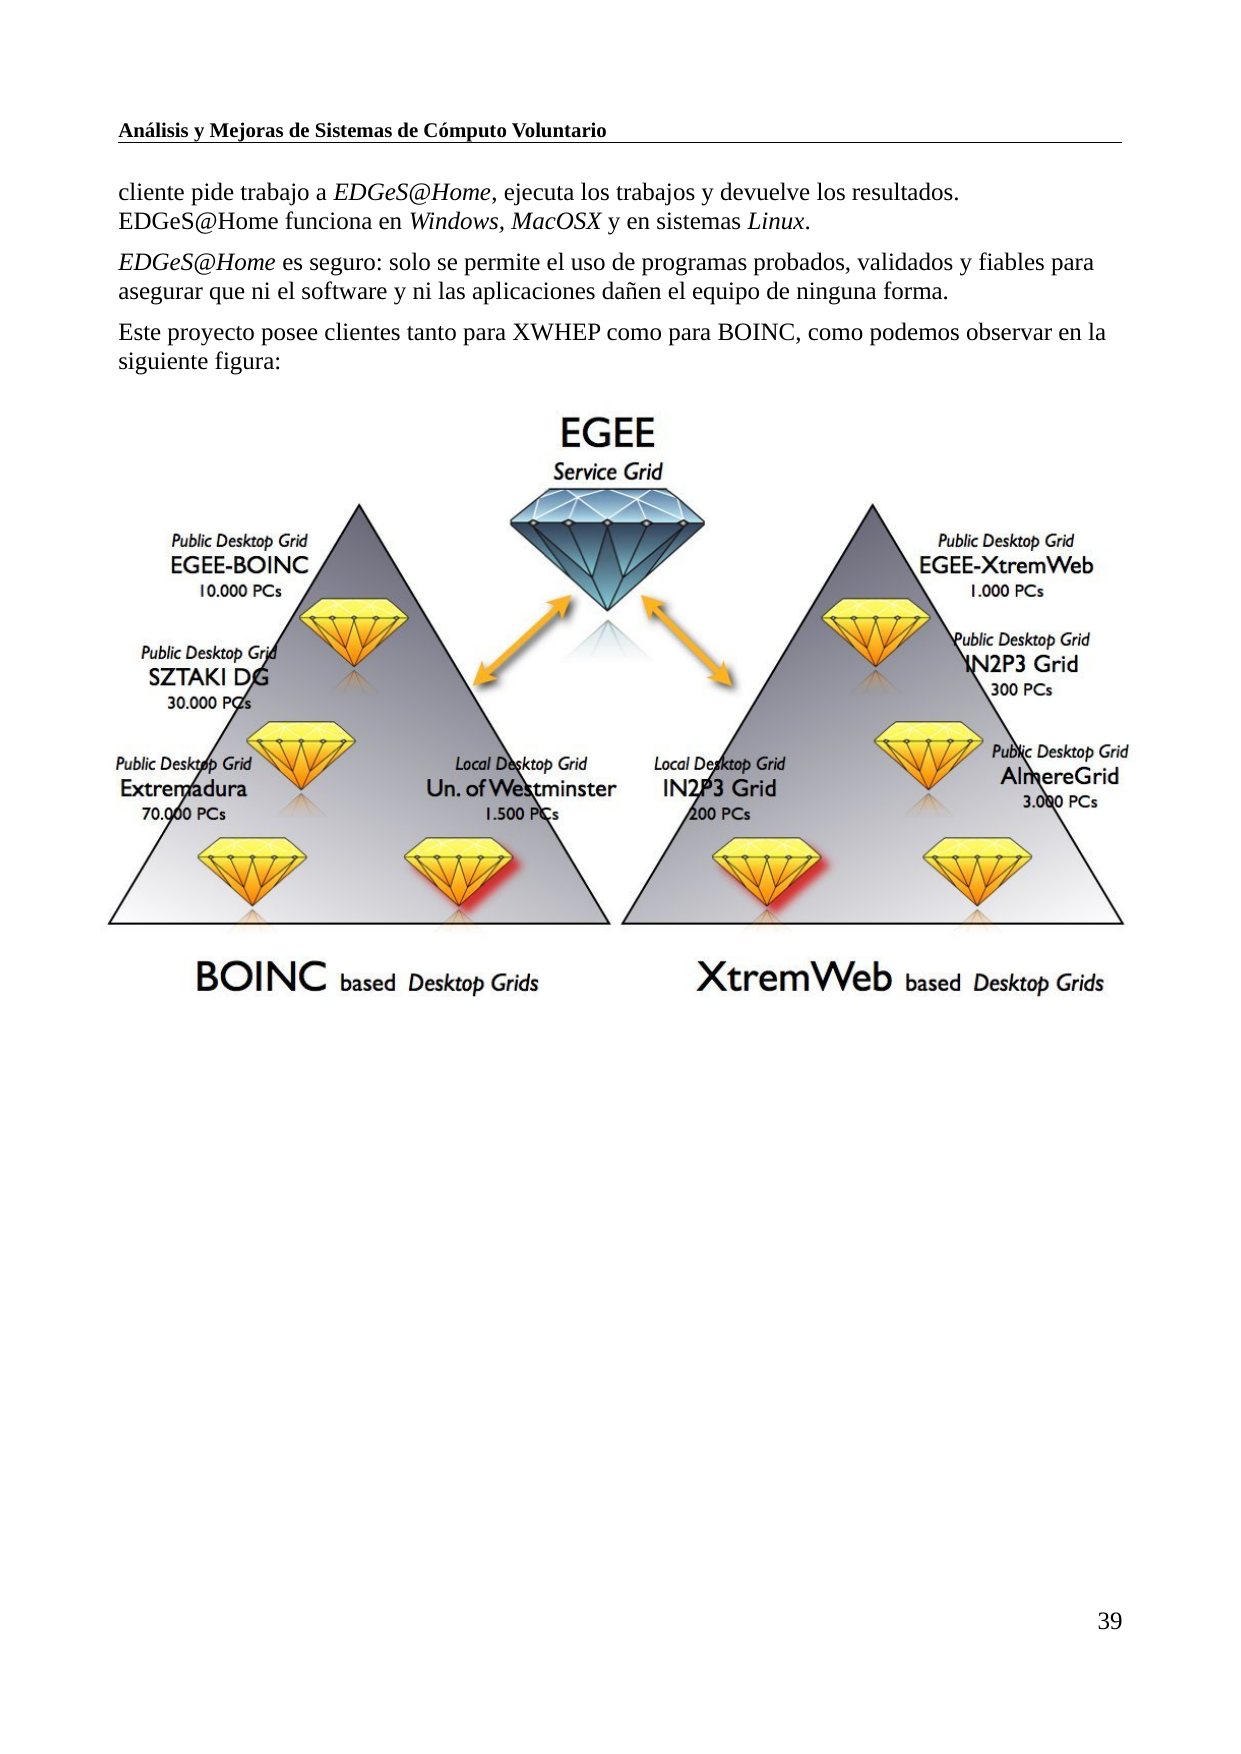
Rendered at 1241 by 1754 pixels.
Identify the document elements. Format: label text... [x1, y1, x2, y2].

text Este proyecto posee clientes tanto para XWHEP como para BOINC, como podemos observar en la siguiente figura: [118, 317, 1122, 374]
text cliente pide trabajo a EDGeS@Home, ejecuta los trabajos y devuelve los resultados. EDGeS@Home funciona en Windows, MacOSX y en sistemas Linux. [118, 177, 1122, 234]
picture [100, 387, 1140, 1000]
text EDGeS@Home es seguro: solo se permite el uso de programas probados, validados y fiables para asegurar que ni el software y ni las aplicaciones dañen el equipo de ninguna forma. [118, 247, 1122, 304]
